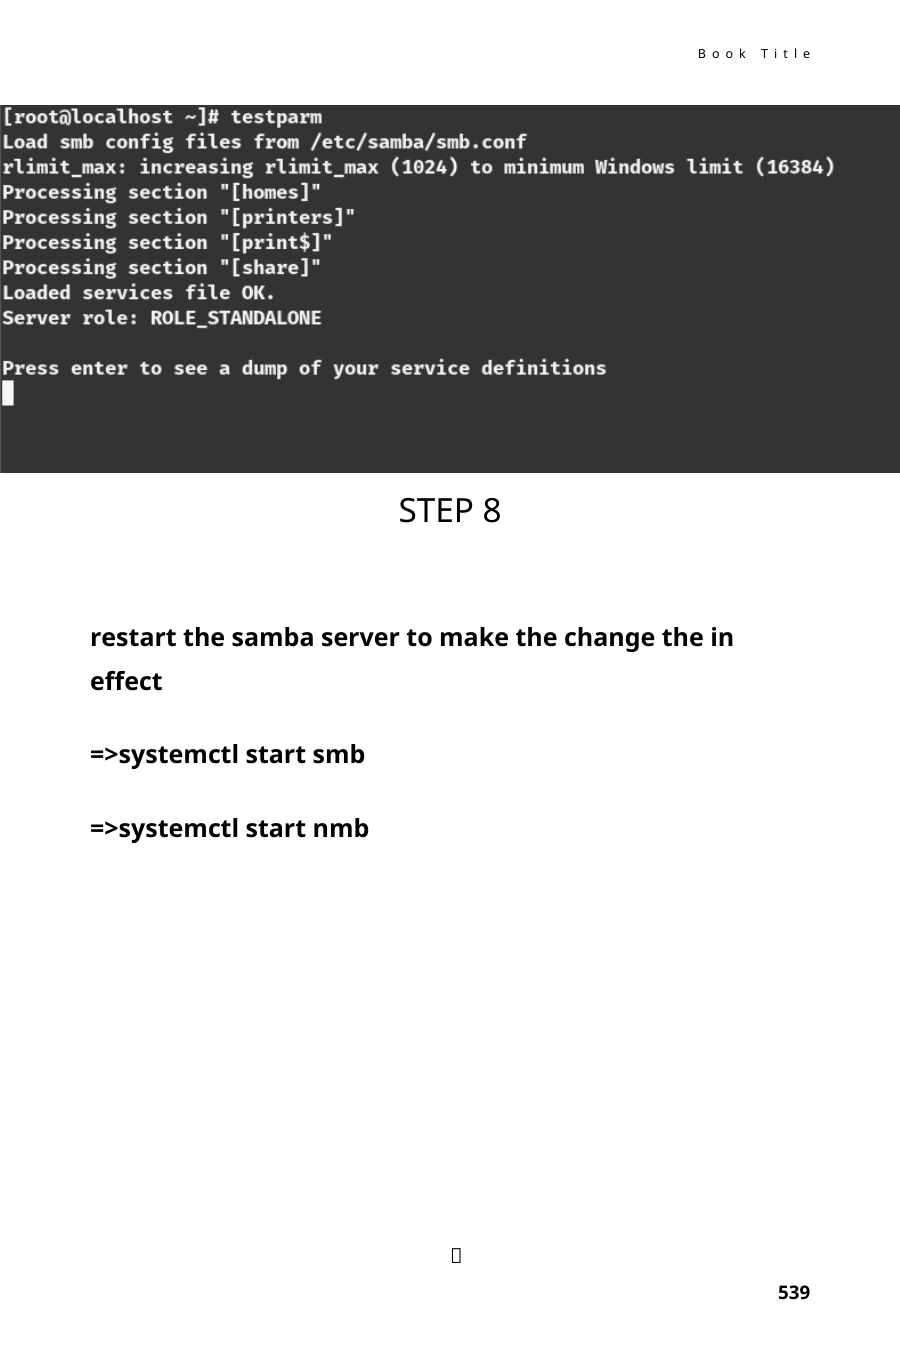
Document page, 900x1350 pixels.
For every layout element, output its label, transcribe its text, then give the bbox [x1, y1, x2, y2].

picture [0, 105, 900, 473]
text STEP 8 [90, 473, 810, 532]
text =>systemctl start nmb [90, 811, 810, 845]
text restart the samba server to make the change the in effect [90, 619, 810, 697]
text =>systemctl start smb [90, 737, 810, 771]
